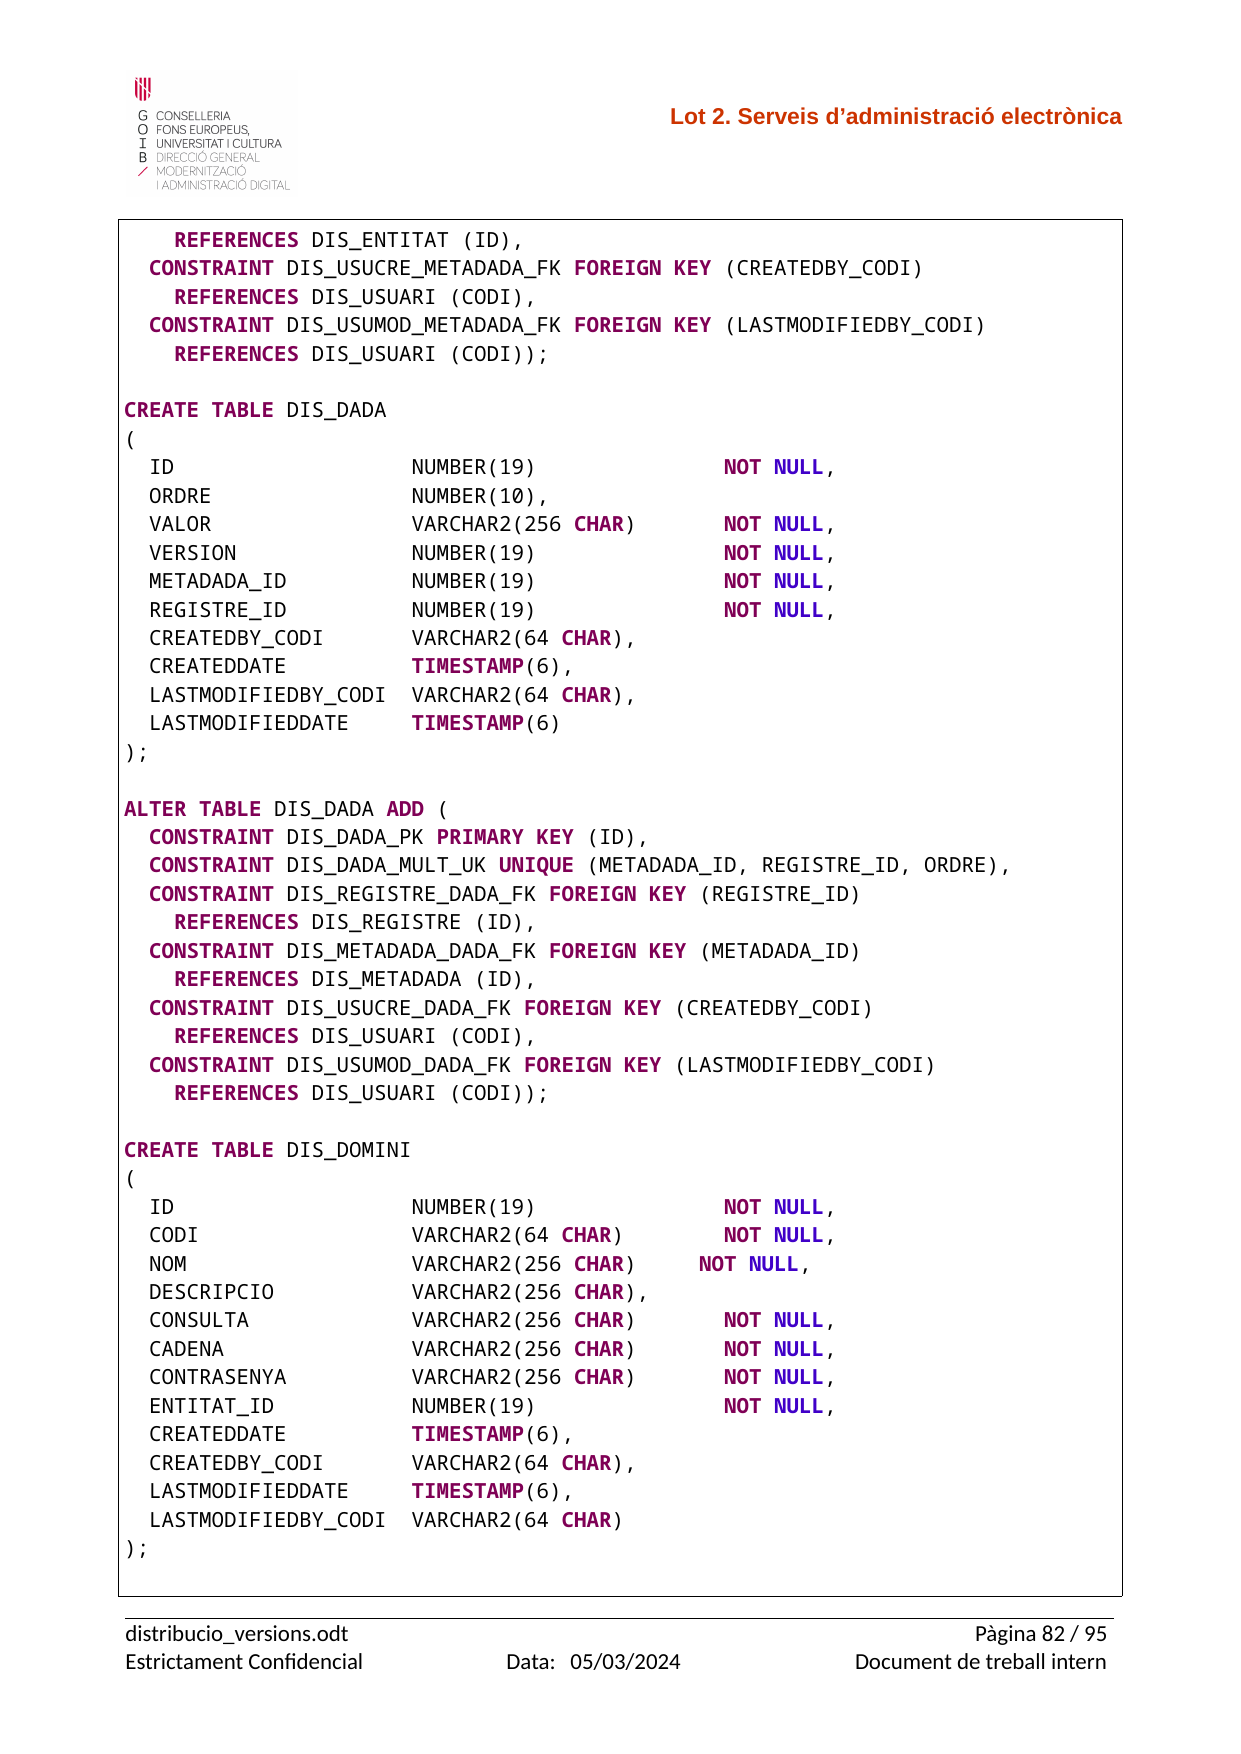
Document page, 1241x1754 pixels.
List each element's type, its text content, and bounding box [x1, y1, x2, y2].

picture [126, 70, 299, 197]
table_header REFERENCES DIS_ENTITAT (ID), CONSTRAINT DIS_USUCRE_METADADA_FK FOREIGN KEY (CREATEDBY_CODI) REFERENCES DIS_USUARI (CODI), CONSTRAINT DIS_USUMOD_METADADA_FK FOREIGN KEY (LASTMODIFIEDBY_CODI) REFERENCES DIS_USUARI (CODI)); CREATE TABLE DIS_DADA ( ID NUMBER(19) NOT NULL, ORDRE NUMBER(10), VALOR VARCHAR2(256 CHAR) NOT NULL, VERSION NUMBER(19) NOT NULL, METADADA_ID NUMBER(19) NOT NULL, REGISTRE_ID NUMBER(19) NOT NULL, CREATEDBY_CODI VARCHAR2(64 CHAR), CREATEDDATE TIMESTAMP(6), LASTMODIFIEDBY_CODI VARCHAR2(64 CHAR), LASTMODIFIEDDATE TIMESTAMP(6) ); ALTER TABLE DIS_DADA ADD ( CONSTRAINT DIS_DADA_PK PRIMARY KEY (ID), CONSTRAINT DIS_DADA_MULT_UK UNIQUE (METADADA_ID, REGISTRE_ID, ORDRE), CONSTRAINT DIS_REGISTRE_DADA_FK FOREIGN KEY (REGISTRE_ID) REFERENCES DIS_REGISTRE (ID), CONSTRAINT DIS_METADADA_DADA_FK FOREIGN KEY (METADADA_ID) REFERENCES DIS_METADADA (ID), CONSTRAINT DIS_USUCRE_DADA_FK FOREIGN KEY (CREATEDBY_CODI) REFERENCES DIS_USUARI (CODI), CONSTRAINT DIS_USUMOD_DADA_FK FOREIGN KEY (LASTMODIFIEDBY_CODI) REFERENCES DIS_USUARI (CODI)); CREATE TABLE DIS_DOMINI ( ID NUMBER(19) NOT NULL, CODI VARCHAR2(64 CHAR) NOT NULL, NOM VARCHAR2(256 CHAR) NOT NULL, DESCRIPCIO VARCHAR2(256 CHAR), CONSULTA VARCHAR2(256 CHAR) NOT NULL, CADENA VARCHAR2(256 CHAR) NOT NULL, CONTRASENYA VARCHAR2(256 CHAR) NOT NULL, ENTITAT_ID NUMBER(19) NOT NULL, CREATEDDATE TIMESTAMP(6), CREATEDBY_CODI VARCHAR2(64 CHAR), LASTMODIFIEDDATE TIMESTAMP(6), LASTMODIFIEDBY_CODI VARCHAR2(64 CHAR) ); [119, 220, 1122, 1596]
